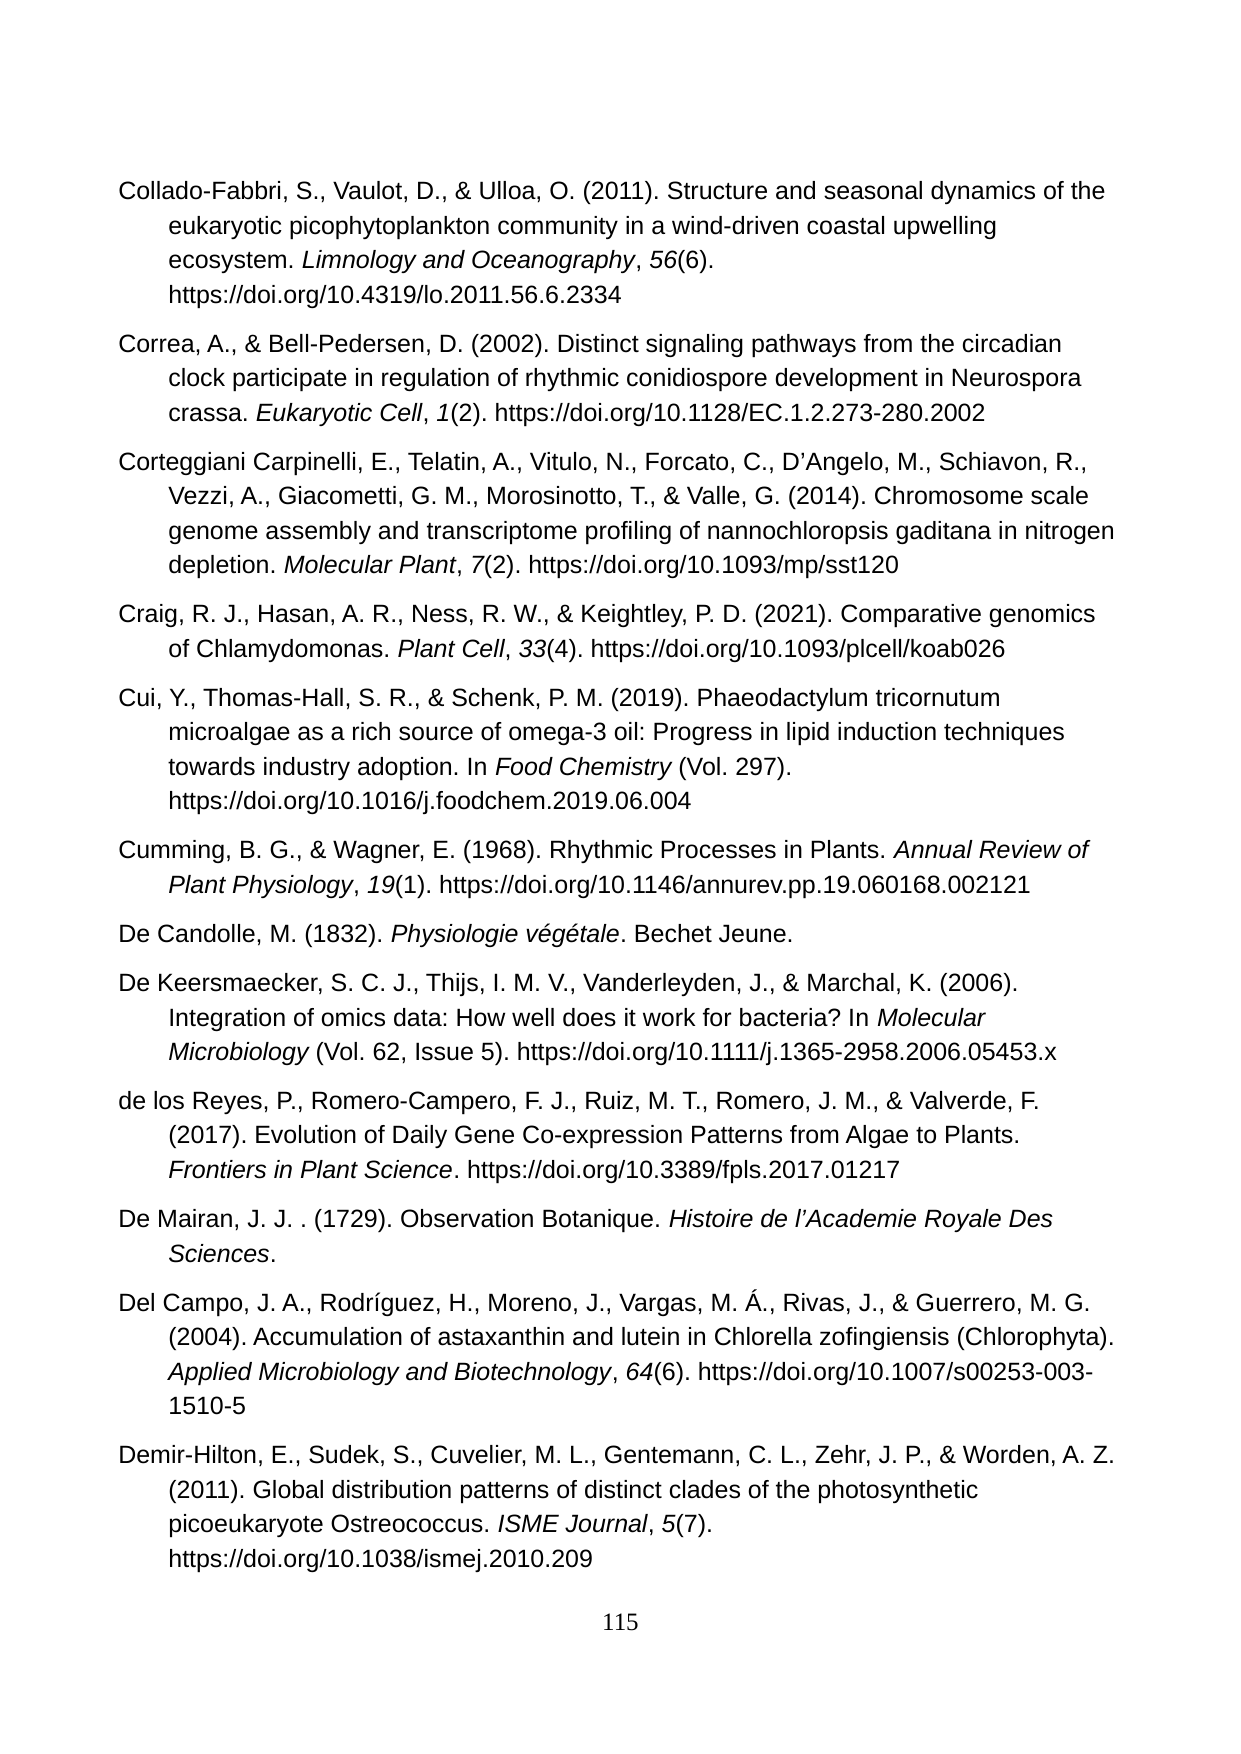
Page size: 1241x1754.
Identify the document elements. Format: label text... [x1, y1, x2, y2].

text Craig, R. J., Hasan, A. R., Ness, R. W., & Keightley, P. D. (2021). Comparative genomics of Chlamydomonas. Plant Cell, 33(4). https://doi.org/10.1093/plcell/koab026 [118, 599, 1122, 663]
text De Mairan, J. J. . (1729). Observation Botanique. Histoire de l’Academie Royale Des Sciences. [118, 1204, 1122, 1267]
text Cui, Y., Thomas-Hall, S. R., & Schenk, P. M. (2019). Phaeodactylum tricornutum microalgae as a rich source of omega-3 oil: Progress in lipid induction techniques towards industry adoption. In Food Chemistry (Vol. 297). https://doi.org/10.1016/j.foodchem.2019.06.004 [118, 683, 1122, 815]
text De Keersmaecker, S. C. J., Thijs, I. M. V., Vanderleyden, J., & Marchal, K. (2006). Integration of omics data: How well does it work for bacteria? In Molecular Microbiology (Vol. 62, Issue 5). https://doi.org/10.1111/j.1365-2958.2006.05453.x [118, 968, 1122, 1066]
text Correa, A., & Bell-Pedersen, D. (2002). Distinct signaling pathways from the circadian clock participate in regulation of rhythmic conidiospore development in Neurospora crassa. Eukaryotic Cell, 1(2). https://doi.org/10.1128/EC.1.2.273-280.2002 [118, 329, 1122, 427]
text Collado-Fabbri, S., Vaulot, D., & Ulloa, O. (2011). Structure and seasonal dynamics of the eukaryotic picophytoplankton community in a wind-driven coastal upwelling ecosystem. Limnology and Oceanography, 56(6). https://doi.org/10.4319/lo.2011.56.6.2334 [118, 176, 1122, 308]
text De Candolle, M. (1832). Physiologie végétale. Bechet Jeune. [118, 919, 1122, 948]
text Demir-Hilton, E., Sudek, S., Cuvelier, M. L., Gentemann, C. L., Zehr, J. P., & Worden, A. Z. (2011). Global distribution patterns of distinct clades of the photosynthetic picoeukaryote Ostreococcus. ISME Journal, 5(7). https://doi.org/10.1038/ismej.2010.209 [118, 1440, 1122, 1572]
text Del Campo, J. A., Rodríguez, H., Moreno, J., Vargas, M. Á., Rivas, J., & Guerrero, M. G. (2004). Accumulation of astaxanthin and lutein in Chlorella zofingiensis (Chlorophyta). Applied Microbiology and Biotechnology, 64(6). https://doi.org/10.1007/s00253-003-1510-5 [118, 1288, 1122, 1420]
text Cumming, B. G., & Wagner, E. (1968). Rhythmic Processes in Plants. Annual Review of Plant Physiology, 19(1). https://doi.org/10.1146/annurev.pp.19.060168.002121 [118, 835, 1122, 899]
text de los Reyes, P., Romero-Campero, F. J., Ruiz, M. T., Romero, J. M., & Valverde, F. (2017). Evolution of Daily Gene Co-expression Patterns from Algae to Plants. Frontiers in Plant Science. https://doi.org/10.3389/fpls.2017.01217 [118, 1086, 1122, 1184]
text Corteggiani Carpinelli, E., Telatin, A., Vitulo, N., Forcato, C., D’Angelo, M., Schiavon, R., Vezzi, A., Giacometti, G. M., Morosinotto, T., & Valle, G. (2014). Chromosome scale genome assembly and transcriptome profiling of nannochloropsis gaditana in nitrogen depletion. Molecular Plant, 7(2). https://doi.org/10.1093/mp/sst120 [118, 447, 1122, 579]
